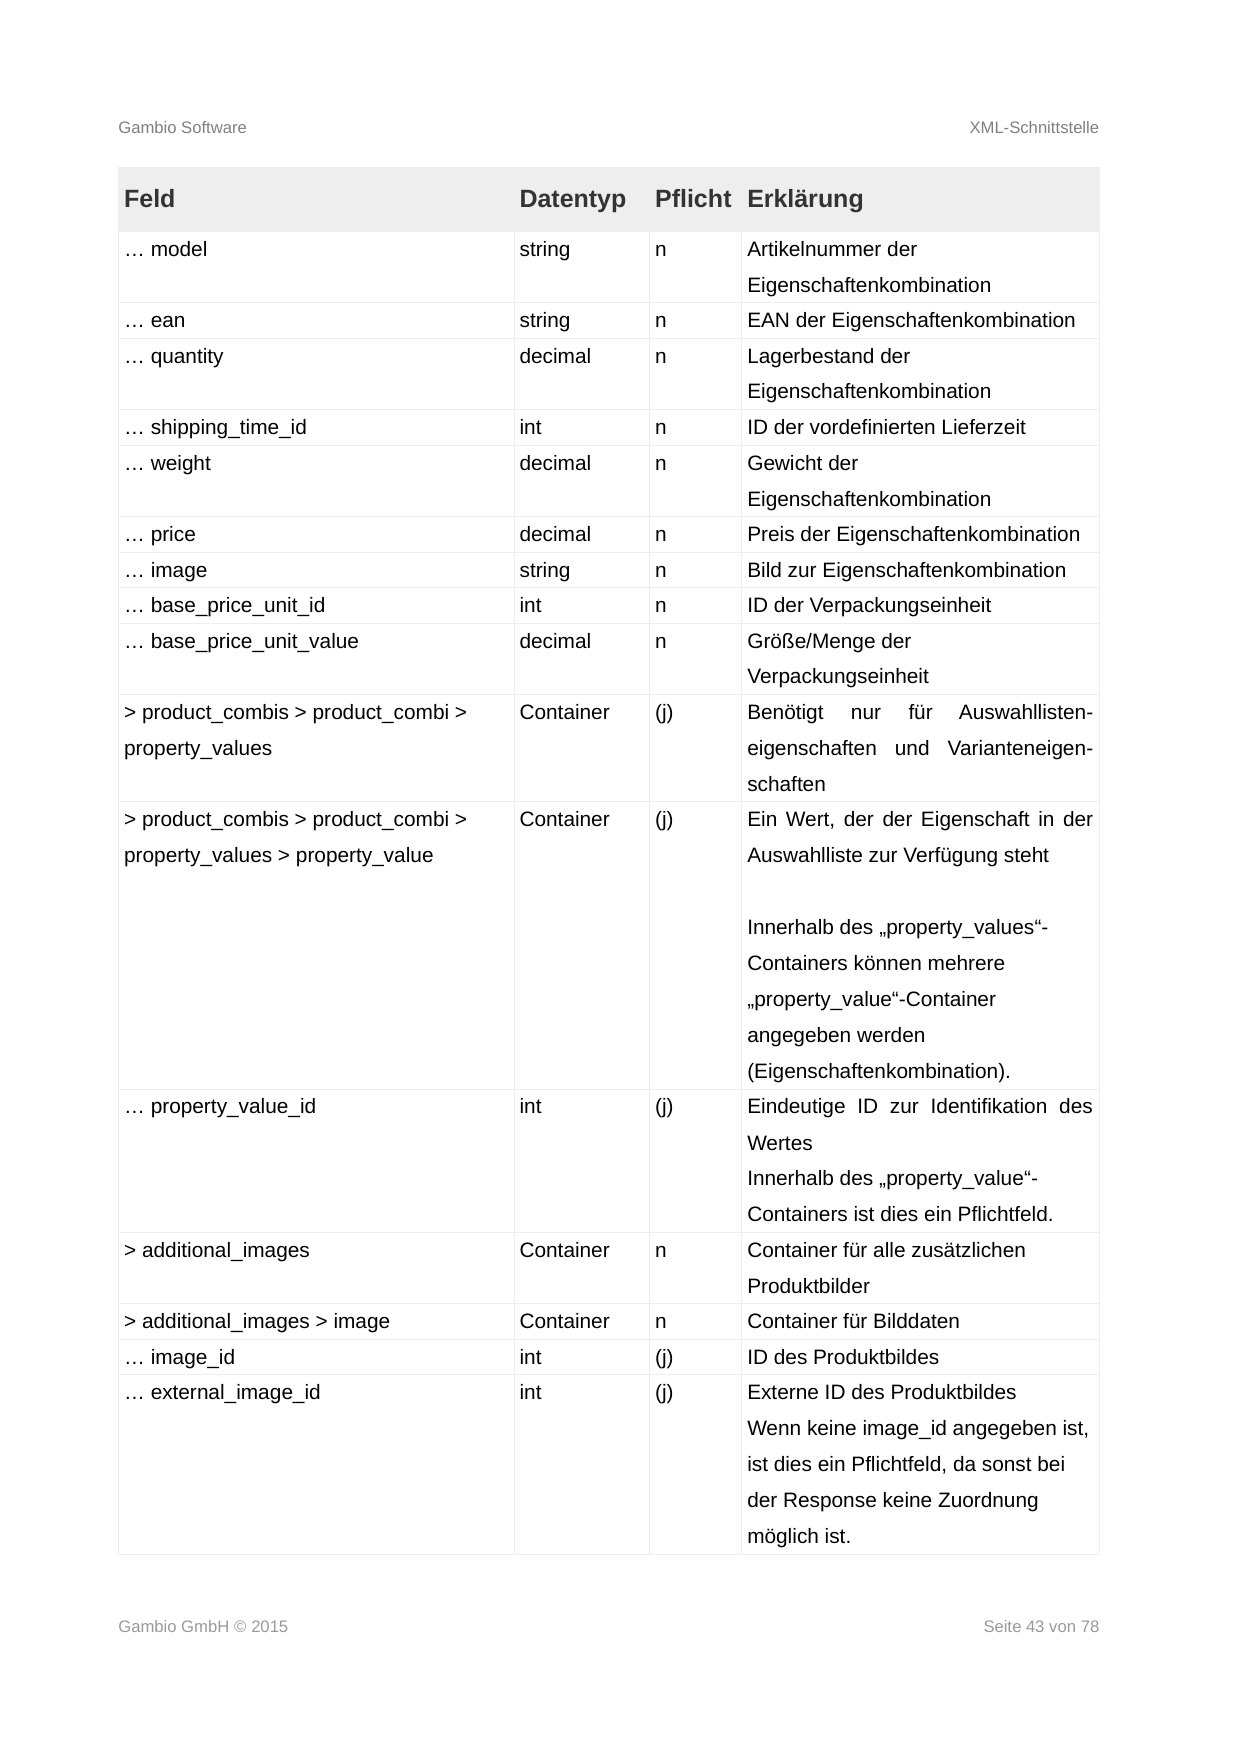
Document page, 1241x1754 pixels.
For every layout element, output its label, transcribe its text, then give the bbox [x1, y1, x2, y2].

table_cell … shipping_time_id [119, 410, 514, 444]
table_cell n [650, 588, 741, 623]
table_cell Eindeutige ID zur Identifikation des Wertes Innerhalb des „property_value“-Containers ist dies ein Pflichtfeld. [742, 1090, 1099, 1232]
table_cell > product_combis > product_combi > property_values > property_value [119, 802, 514, 1088]
table_cell … ean [119, 303, 514, 338]
table_cell > product_combis > product_combi > property_values [119, 695, 514, 801]
table_cell … property_value_id [119, 1090, 514, 1232]
table_cell string [515, 232, 649, 302]
table_cell ID der Verpackungseinheit [742, 588, 1099, 623]
table_cell (j) [650, 1340, 741, 1374]
table_cell int [515, 410, 649, 444]
table_cell Artikelnummer der Eigenschaftenkombination [742, 232, 1099, 302]
table_cell Preis der Eigenschaftenkombination [742, 517, 1099, 552]
table_cell n [650, 624, 741, 694]
table_cell int [515, 588, 649, 623]
table_cell decimal [515, 624, 649, 694]
table_cell … external_image_id [119, 1375, 514, 1554]
table_cell Benötigt nur für Auswahllisten-eigenschaften und Varianteneigen-schaften [742, 695, 1099, 801]
table_header Erklärung [742, 168, 1099, 231]
table_cell Gewicht der Eigenschaftenkombination [742, 446, 1099, 516]
table_cell n [650, 446, 741, 516]
table_header Pflicht [650, 168, 741, 231]
table_cell EAN der Eigenschaftenkombination [742, 303, 1099, 338]
table_cell Container [515, 1304, 649, 1339]
table_cell n [650, 410, 741, 444]
table_cell … price [119, 517, 514, 552]
table_cell Container [515, 1233, 649, 1303]
table_cell … base_price_unit_value [119, 624, 514, 694]
table_cell int [515, 1340, 649, 1374]
table_cell n [650, 553, 741, 587]
table_cell int [515, 1090, 649, 1232]
table_cell decimal [515, 339, 649, 409]
table_cell Container [515, 695, 649, 801]
table_cell … model [119, 232, 514, 302]
table_cell n [650, 1304, 741, 1339]
table_cell Container [515, 802, 649, 1088]
table_cell string [515, 553, 649, 587]
table_cell n [650, 303, 741, 338]
table_cell (j) [650, 802, 741, 1088]
table_cell … weight [119, 446, 514, 516]
table_cell > additional_images > image [119, 1304, 514, 1339]
table_cell Container für alle zusätzlichen Produktbilder [742, 1233, 1099, 1303]
table_header Datentyp [515, 168, 649, 231]
table_cell (j) [650, 1375, 741, 1554]
table_cell n [650, 1233, 741, 1303]
table_header Feld [119, 168, 514, 231]
table_cell n [650, 517, 741, 552]
table_cell decimal [515, 446, 649, 516]
table_cell Größe/Menge der Verpackungseinheit [742, 624, 1099, 694]
table_cell Ein Wert, der der Eigenschaft in der Auswahlliste zur Verfügung steht Innerhalb des „property_values“-Containers können mehrere „property_value“-Container angegeben werden (Eigenschaftenkombination). [742, 802, 1099, 1088]
table_cell ID der vordefinierten Lieferzeit [742, 410, 1099, 444]
table_cell … image_id [119, 1340, 514, 1374]
table_cell … quantity [119, 339, 514, 409]
table_cell > additional_images [119, 1233, 514, 1303]
table_cell … image [119, 553, 514, 587]
table_cell (j) [650, 1090, 741, 1232]
table_cell (j) [650, 695, 741, 801]
table_cell Container für Bilddaten [742, 1304, 1099, 1339]
table_cell n [650, 232, 741, 302]
table_cell string [515, 303, 649, 338]
table_cell int [515, 1375, 649, 1554]
table_cell Bild zur Eigenschaftenkombination [742, 553, 1099, 587]
table_cell Externe ID des Produktbildes Wenn keine image_id angegeben ist, ist dies ein Pflichtfeld, da sonst bei der Response keine Zuordnung möglich ist. [742, 1375, 1099, 1554]
table_cell ID des Produktbildes [742, 1340, 1099, 1374]
table_cell … base_price_unit_id [119, 588, 514, 623]
table_cell Lagerbestand der Eigenschaftenkombination [742, 339, 1099, 409]
table_cell decimal [515, 517, 649, 552]
table_cell n [650, 339, 741, 409]
